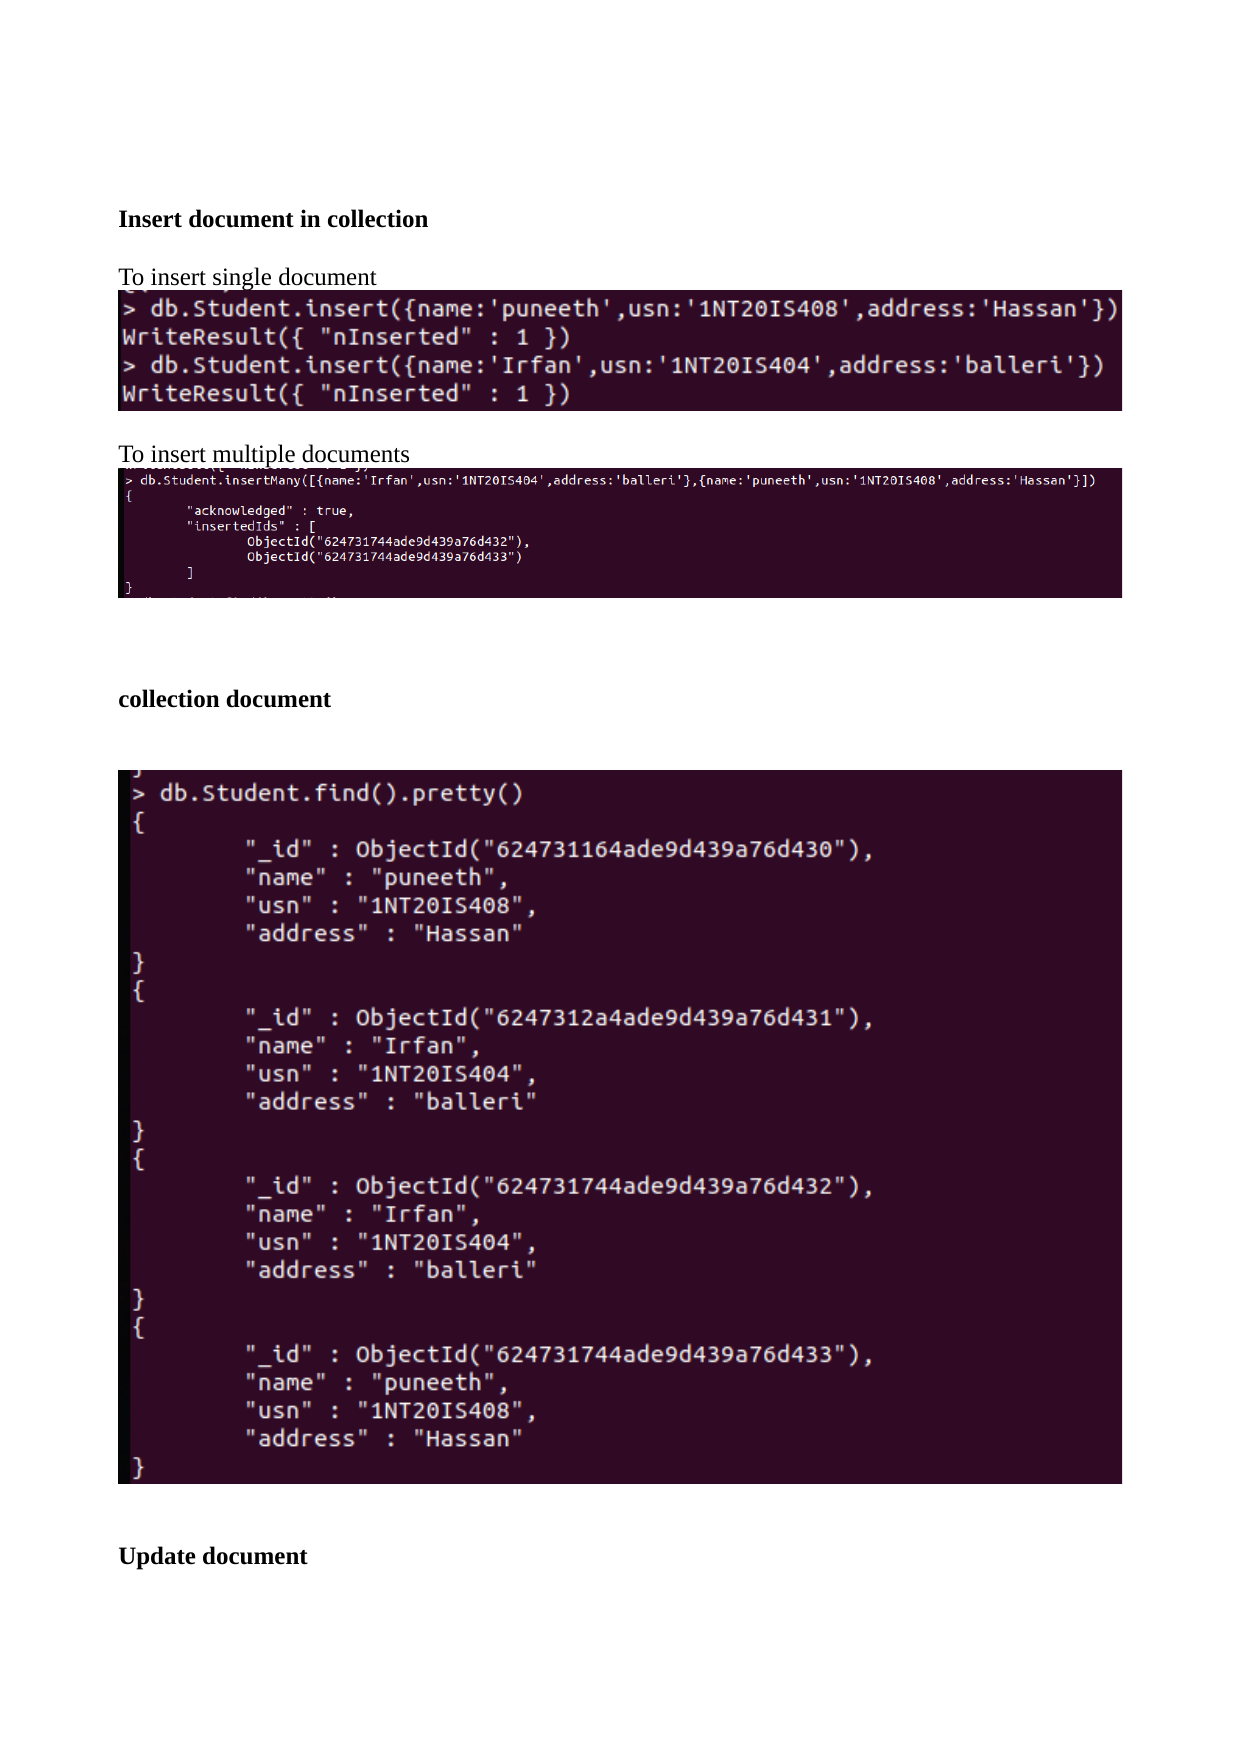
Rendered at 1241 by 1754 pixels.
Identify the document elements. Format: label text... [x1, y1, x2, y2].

text To insert multiple documents [118, 411, 1122, 468]
picture [118, 770, 1123, 1484]
picture [118, 468, 1123, 598]
text Insert document in collection [118, 204, 1122, 233]
text collection document [118, 684, 1122, 742]
text To insert single document [118, 262, 1122, 290]
text Update document [118, 1541, 1122, 1569]
picture [118, 290, 1123, 411]
